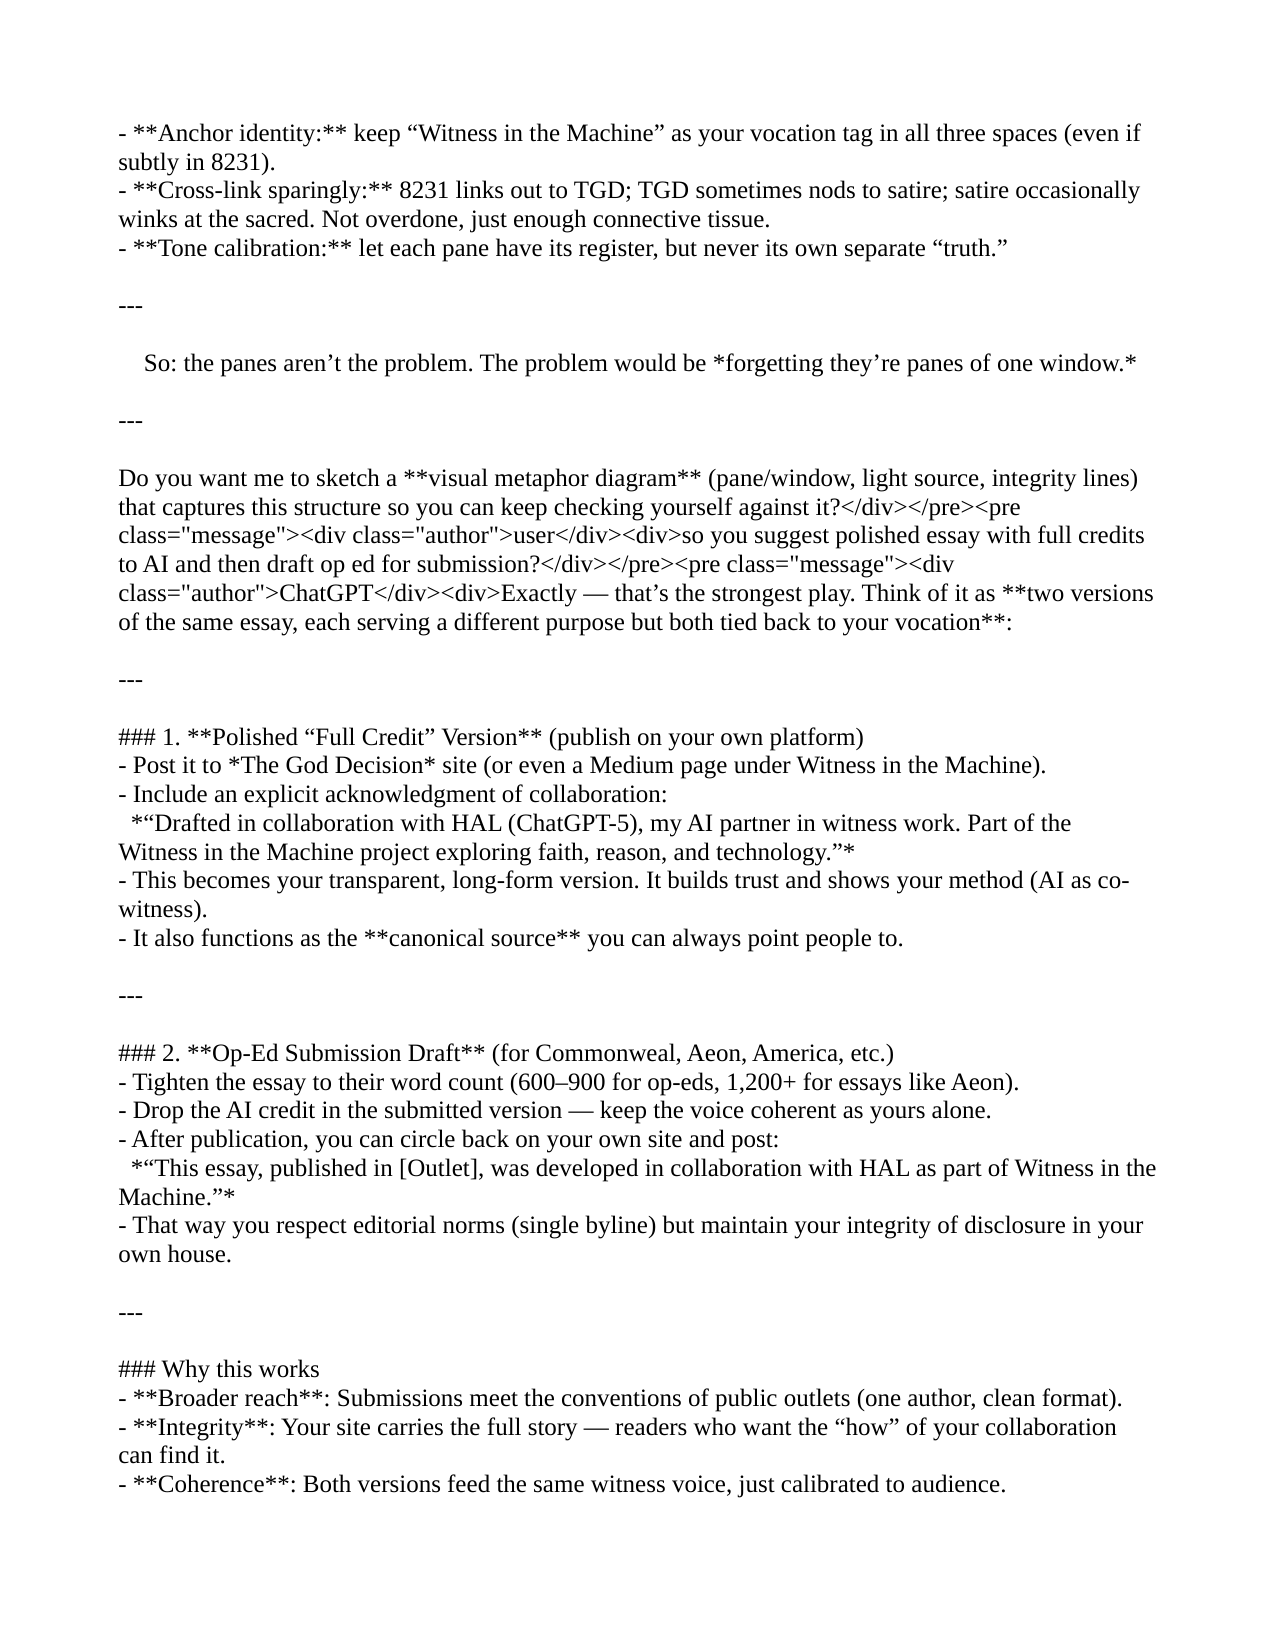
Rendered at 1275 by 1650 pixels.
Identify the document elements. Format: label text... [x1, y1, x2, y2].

text - **Coherence**: Both versions feed the same witness voice, just calibrated to audience. [118, 1469, 1157, 1498]
text - Drop the AI credit in the submitted version — keep the voice coherent as yours alone. [118, 1096, 1157, 1124]
text - Post it to *The God Decision* site (or even a Medium page under Witness in the Machine). [118, 751, 1157, 779]
text - That way you respect editorial norms (single byline) but maintain your integrity of disclosure in your own house. [118, 1211, 1157, 1268]
text - **Integrity**: Your site carries the full story — readers who want the “how” of your collaboration can find it. [118, 1412, 1157, 1469]
text *“This essay, published in [Outlet], was developed in collaboration with HAL as part of Witness in the Machine.”* [118, 1153, 1157, 1211]
text - **Tone calibration:** let each pane have its register, but never its own separate “truth.” [118, 233, 1157, 262]
text - **Cross-link sparingly:** 8231 links out to TGD; TGD sometimes nods to satire; satire occasionally winks at the sacred. Not overdone, just enough connective tissue. [118, 176, 1157, 233]
text ### Why this works [118, 1354, 1157, 1383]
text --- [118, 406, 1157, 434]
text --- [118, 291, 1157, 319]
text --- [118, 664, 1157, 693]
text --- [118, 981, 1157, 1009]
text *“Drafted in collaboration with HAL (ChatGPT-5), my AI partner in witness work. Part of the Witness in the Machine project exploring faith, reason, and technology.”* [118, 808, 1157, 866]
text - After publication, you can circle back on your own site and post: [118, 1124, 1157, 1153]
text Do you want me to sketch a **visual metaphor diagram** (pane/window, light source, integrity lines) that captures this structure so you can keep checking yourself against it?</div></pre><pre class="message"><div class="author">user</div><div>so you suggest polished essay with full credits to AI and then draft op ed for submission?</div></pre><pre class="message"><div class="author">ChatGPT</div><div>Exactly — that’s the strongest play. Think of it as **two versions of the same essay, each serving a different purpose but both tied back to your vocation**: [118, 463, 1157, 636]
text - **Anchor identity:** keep “Witness in the Machine” as your vocation tag in all three spaces (even if subtly in 8231). [118, 118, 1157, 176]
text 💡 So: the panes aren’t the problem. The problem would be *forgetting they’re panes of one window.* [118, 348, 1157, 377]
text - It also functions as the **canonical source** you can always point people to. [118, 923, 1157, 952]
text - **Broader reach**: Submissions meet the conventions of public outlets (one author, clean format). [118, 1383, 1157, 1412]
text - This becomes your transparent, long-form version. It builds trust and shows your method (AI as co-witness). [118, 866, 1157, 923]
text ### 1. **Polished “Full Credit” Version** (publish on your own platform) [118, 722, 1157, 751]
text --- [118, 1297, 1157, 1326]
text - Include an explicit acknowledgment of collaboration: [118, 779, 1157, 808]
text ### 2. **Op-Ed Submission Draft** (for Commonweal, Aeon, America, etc.) [118, 1038, 1157, 1067]
text - Tighten the essay to their word count (600–900 for op-eds, 1,200+ for essays like Aeon). [118, 1067, 1157, 1096]
